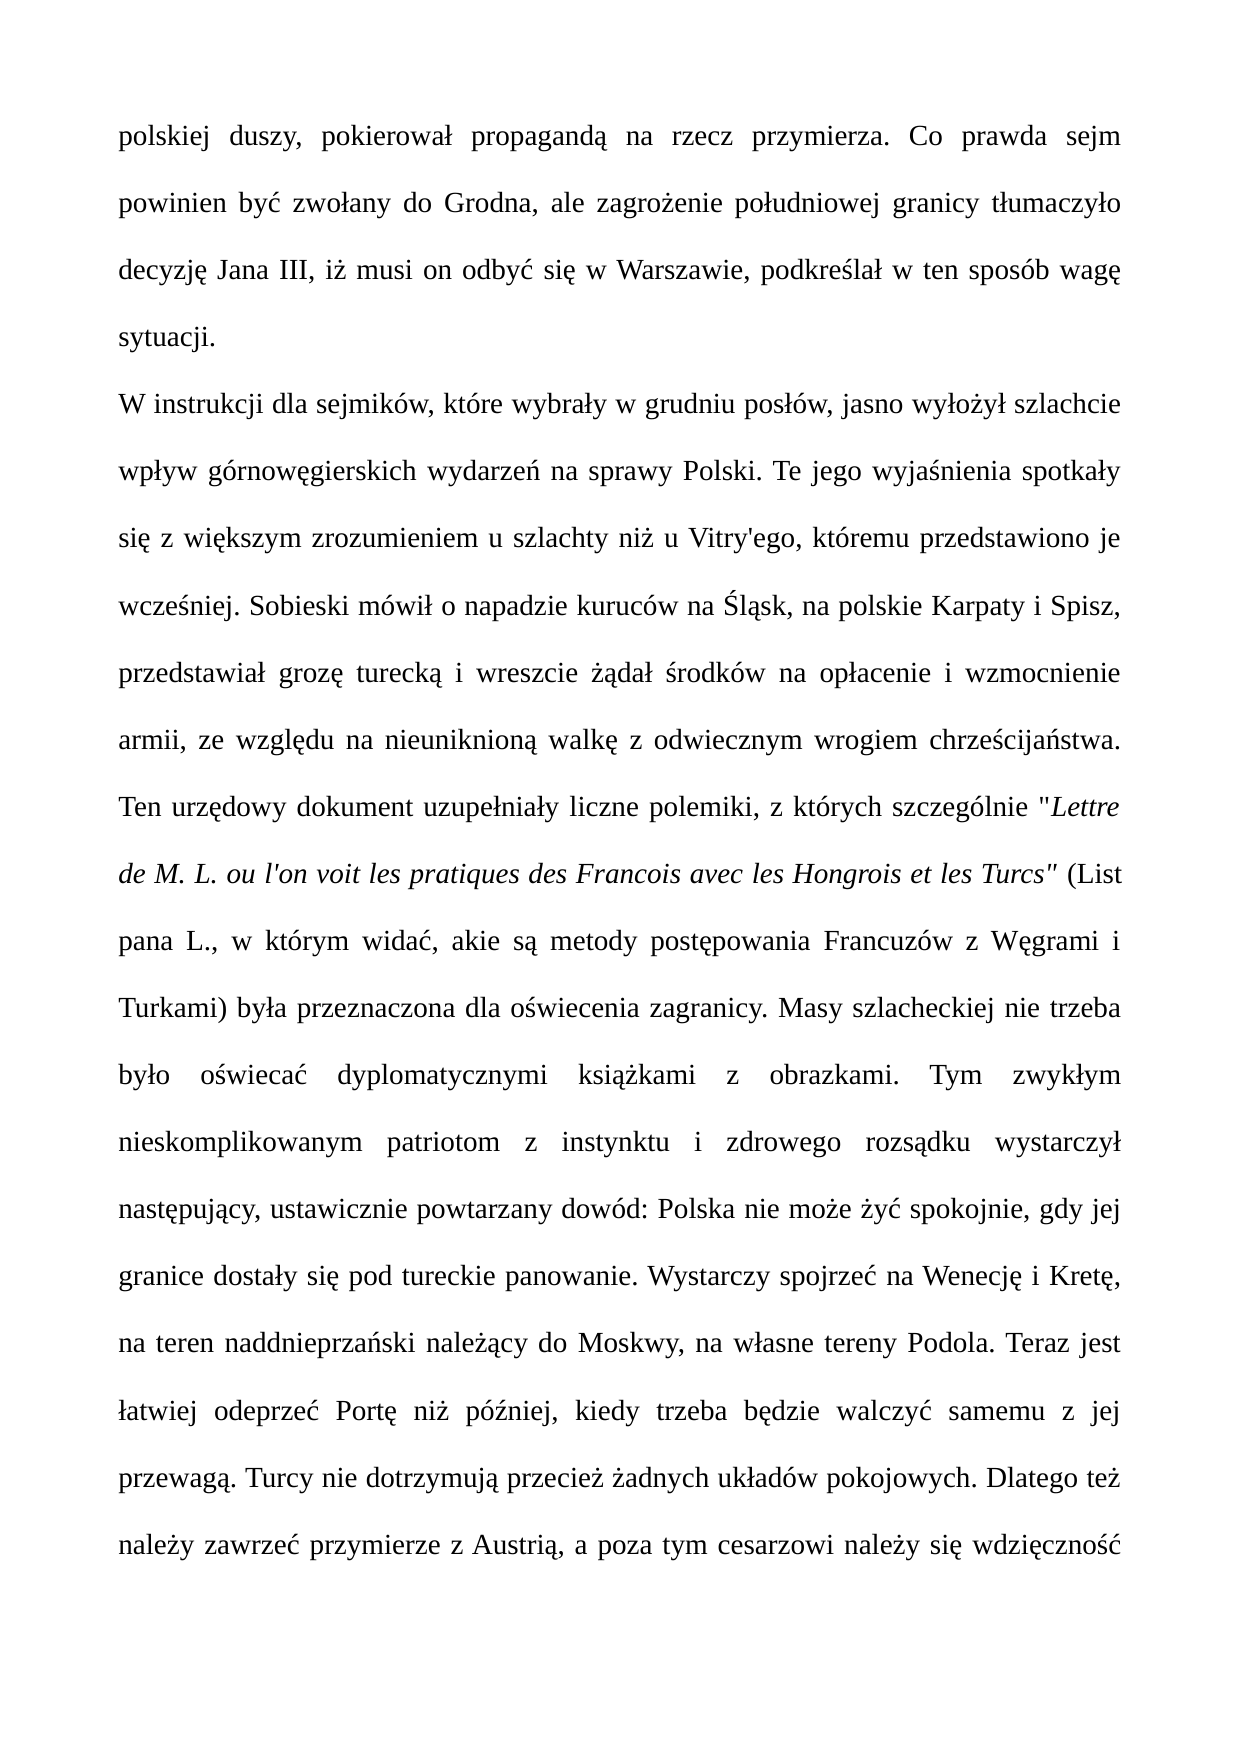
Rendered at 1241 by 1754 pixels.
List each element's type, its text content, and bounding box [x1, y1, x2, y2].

text polskiej duszy, pokierował propagandą na rzecz przymierza. Co prawda sejm powinien być zwołany do Grodna, ale zagrożenie południowej granicy tłumaczyło decyzję Jana III, iż musi on odbyć się w Warszawie, podkreślał w ten sposób wagę sytuacji. [118, 118, 1122, 353]
text W instrukcji dla sejmików, które wybrały w grudniu posłów, jasno wyłożył szlachcie wpływ górnowęgierskich wydarzeń na sprawy Polski. Te jego wyjaśnienia spotkały się z większym zrozumieniem u szlachty niż u Vitry'ego, któremu przedstawiono je wcześniej. Sobieski mówił o napadzie kuruców na Śląsk, na polskie Karpaty i Spisz, przedstawiał grozę turecką i wreszcie żądał środków na opłacenie i wzmocnienie armii, ze względu na nieuniknioną walkę z odwiecznym wrogiem chrześcijaństwa. Ten urzędowy dokument uzupełniały liczne polemiki, z których szczególnie "Lettre de M. L. ou l'on voit les pratiques des Francois avec les Hongrois et les Turcs" (List pana L., w którym widać, akie są metody postępowania Francuzów z Węgrami i Turkami) była przeznaczona dla oświecenia zagranicy. Masy szlacheckiej nie trzeba było oświecać dyplomatycznymi książkami z obrazkami. Tym zwykłym nieskomplikowanym patriotom z instynktu i zdrowego rozsądku wystarczył następujący, ustawicznie powtarzany dowód: Polska nie może żyć spokojnie, gdy jej granice dostały się pod tureckie panowanie. Wystarczy spojrzeć na Wenecję i Kretę, na teren naddnieprzański należący do Moskwy, na własne tereny Podola. Teraz jest łatwiej odeprzeć Portę niż później, kiedy trzeba będzie walczyć samemu z jej przewagą. Turcy nie dotrzymują przecież żadnych układów pokojowych. Dlatego też należy zawrzeć przymierze z Austrią, a poza tym cesarzowi należy się wdzięczność [118, 386, 1122, 1560]
